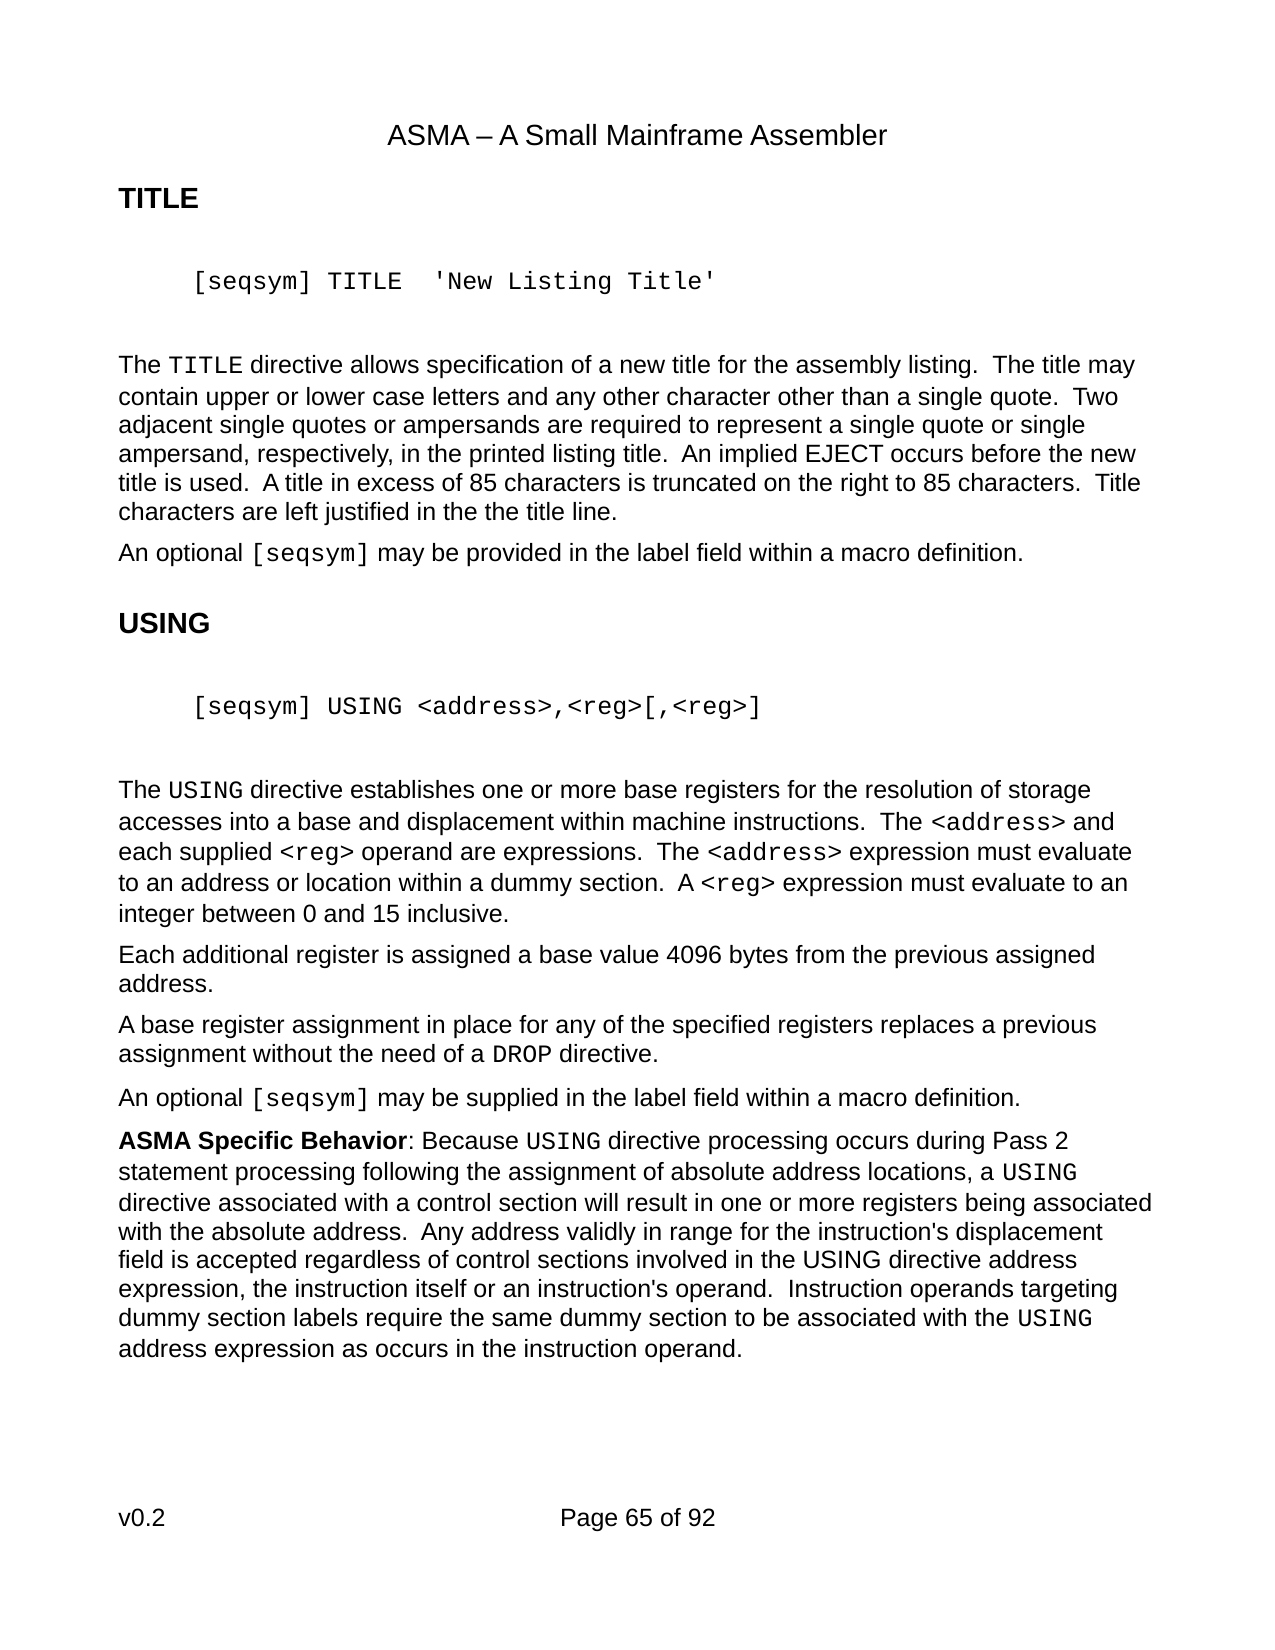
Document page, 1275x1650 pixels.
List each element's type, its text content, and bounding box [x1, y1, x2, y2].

text [seqsym] USING <address>,<reg>[,<reg>] [192, 693, 1157, 722]
text An optional [seqsym] may be supplied in the label field within a macro definition. [118, 1083, 1157, 1114]
text The USING directive establishes one or more base registers for the resolution of storage accesses into a base and displacement within machine instructions. The <address> and each supplied <reg> operand are expressions. The <address> expression must evaluate to an address or location within a dummy section. A <reg> expression must evaluate to an integer between 0 and 15 inclusive. [118, 776, 1157, 928]
text A base register assignment in place for any of the specified registers replaces a previous assignment without the need of a DROP directive. [118, 1011, 1157, 1070]
text ASMA Specific Behavior: Because USING directive processing occurs during Pass 2 statement processing following the assignment of absolute address locations, a USING directive associated with a control section will result in one or more registers being associated with the absolute address. Any address validly in range for the instruction's displacement field is accepted regardless of control sections involved in the USING directive address expression, the instruction itself or an instruction's operand. Instruction operands targeting dummy section labels require the same dummy section to be associated with the USING address expression as occurs in the instruction operand. [118, 1126, 1157, 1363]
text The TITLE directive allows specification of a new title for the assembly listing. The title may contain upper or lower case letters and any other character other than a single quote. Two adjacent single quotes or ampersands are required to represent a single quote or single ampersand, respectively, in the printed listing title. An implied EJECT occurs before the new title is used. A title in excess of 85 characters is truncated on the right to 85 characters. Title characters are left justified in the the title line. [118, 351, 1157, 525]
subtitle USING [118, 606, 1157, 640]
text [seqsym] TITLE 'New Listing Title' [192, 268, 1157, 297]
subtitle TITLE [118, 181, 1157, 215]
text An optional [seqsym] may be provided in the label field within a macro definition. [118, 538, 1157, 569]
text Each additional register is assigned a base value 4096 bytes from the previous assigned address. [118, 941, 1157, 998]
